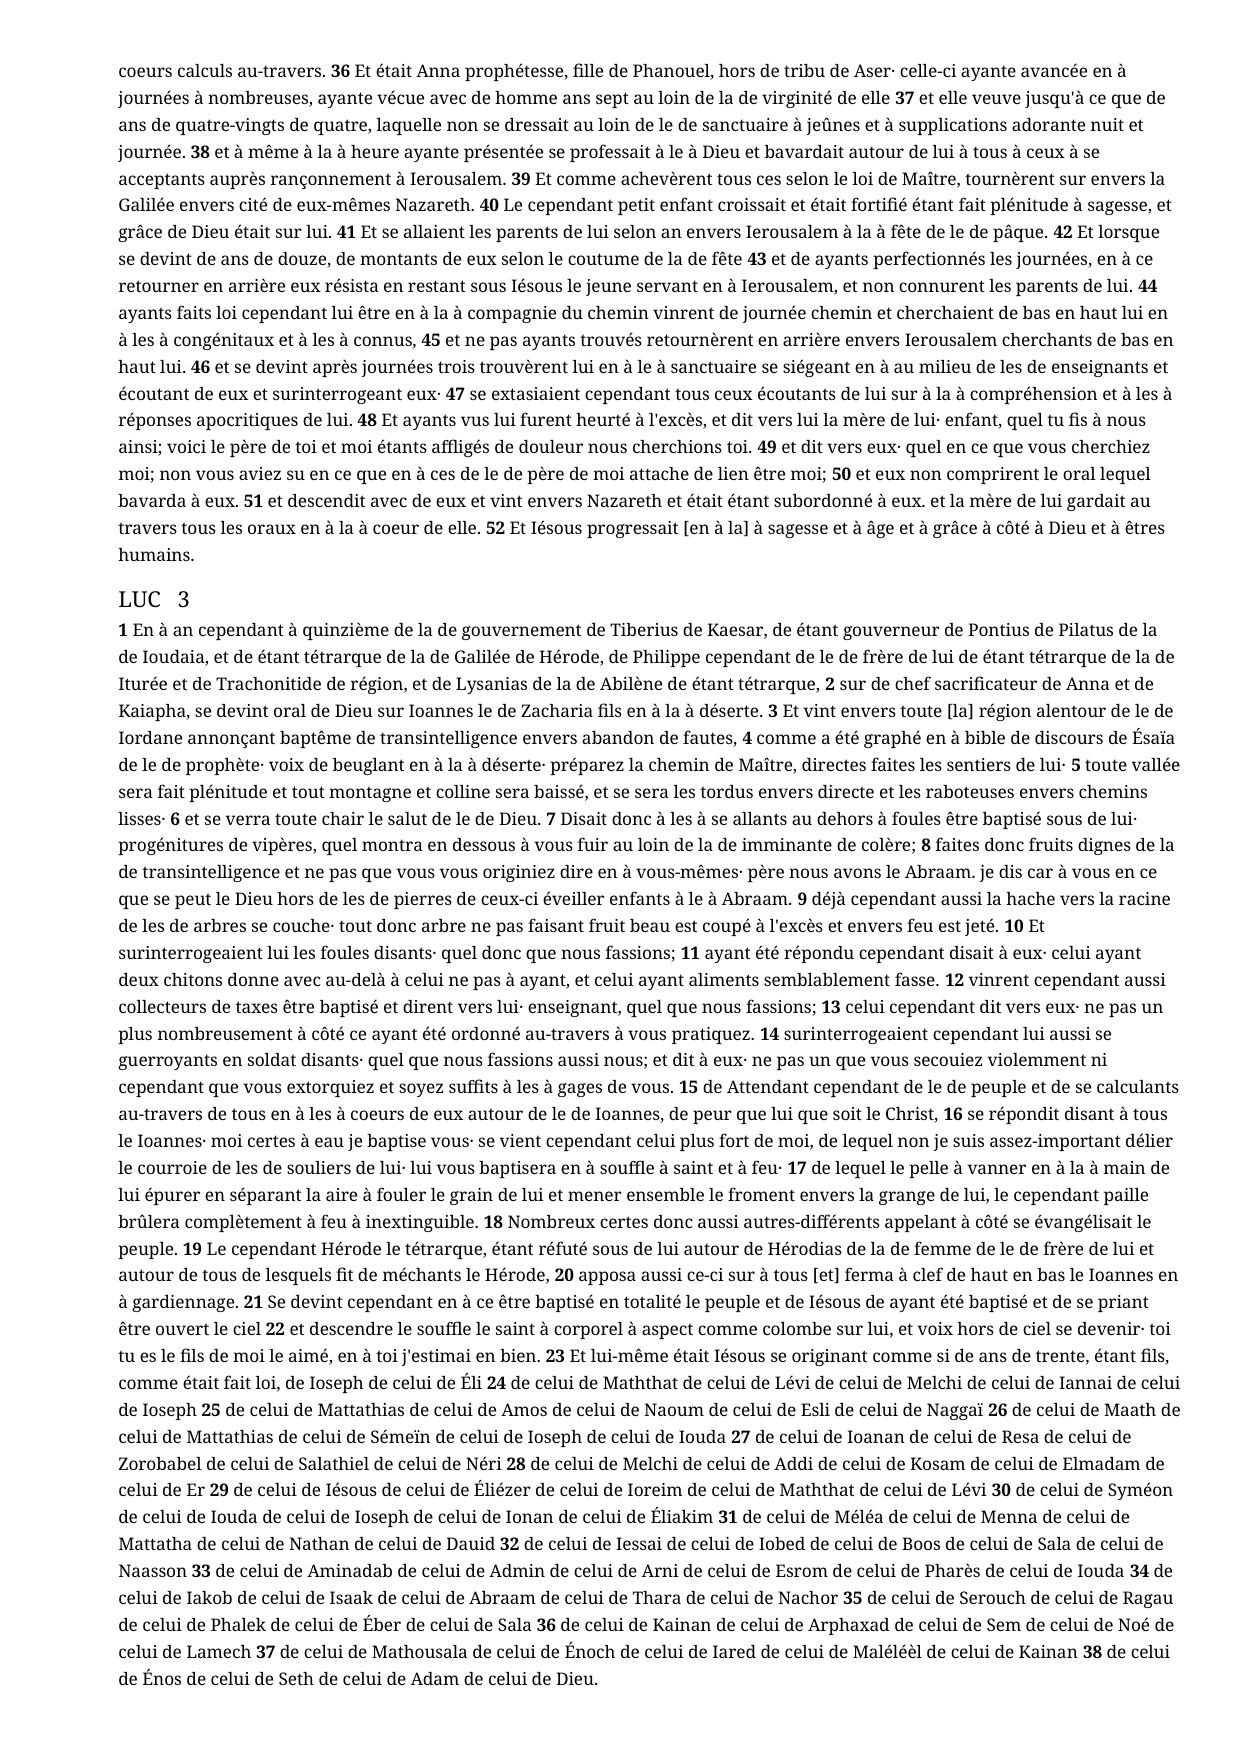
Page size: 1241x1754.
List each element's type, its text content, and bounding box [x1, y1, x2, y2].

text 1 En à an cependant à quinzième de la de gouvernement de Tiberius de Kaesar, de étant gouverneur de Pontius de Pilatus de la de Ioudaia, et de étant tétrarque de la de Galilée de Hérode, de Philippe cependant de le de frère de lui de étant tétrarque de la de Iturée et de Trachonitide de région, et de Lysanias de la de Abilène de étant tétrarque, 2 sur de chef sacrificateur de Anna et de Kaiapha, se devint oral de Dieu sur Ioannes le de Zacharia fils en à la à déserte. 3 Et vint envers toute [la] région alentour de le de Iordane annonçant baptême de transintelligence envers abandon de fautes, 4 comme a été graphé en à bible de discours de Ésaïa de le de prophète· voix de beuglant en à la à déserte· préparez la chemin de Maître, directes faites les sentiers de lui· 5 toute vallée sera fait plénitude et tout montagne et colline sera baissé, et se sera les tordus envers directe et les raboteuses envers chemins lisses· 6 et se verra toute chair le salut de le de Dieu. 7 Disait donc à les à se allants au dehors à foules être baptisé sous de lui· progénitures de vipères, quel montra en dessous à vous fuir au loin de la de imminante de colère; 8 faites donc fruits dignes de la de transintelligence et ne pas que vous vous originiez dire en à vous-mêmes· père nous avons le Abraam. je dis car à vous en ce que se peut le Dieu hors de les de pierres de ceux-ci éveiller enfants à le à Abraam. 9 déjà cependant aussi la hache vers la racine de les de arbres se couche· tout donc arbre ne pas faisant fruit beau est coupé à l'excès et envers feu est jeté. 10 Et surinterrogeaient lui les foules disants· quel donc que nous fassions; 11 ayant été répondu cependant disait à eux· celui ayant deux chitons donne avec au-delà à celui ne pas à ayant, et celui ayant aliments semblablement fasse. 12 vinrent cependant aussi collecteurs de taxes être baptisé et dirent vers lui· enseignant, quel que nous fassions; 13 celui cependant dit vers eux· ne pas un plus nombreusement à côté ce ayant été ordonné au-travers à vous pratiquez. 14 surinterrogeaient cependant lui aussi se guerroyants en soldat disants· quel que nous fassions aussi nous; et dit à eux· ne pas un que vous secouiez violemment ni cependant que vous extorquiez et soyez suffits à les à gages de vous. 15 de Attendant cependant de le de peuple et de se calculants au-travers de tous en à les à coeurs de eux autour de le de Ioannes, de peur que lui que soit le Christ, 16 se répondit disant à tous le Ioannes· moi certes à eau je baptise vous· se vient cependant celui plus fort de moi, de lequel non je suis assez-important délier le courroie de les de souliers de lui· lui vous baptisera en à souffle à saint et à feu· 17 de lequel le pelle à vanner en à la à main de lui épurer en séparant la aire à fouler le grain de lui et mener ensemble le froment envers la grange de lui, le cependant paille brûlera complètement à feu à inextinguible. 18 Nombreux certes donc aussi autres-différents appelant à côté se évangélisait le peuple. 19 Le cependant Hérode le tétrarque, étant réfuté sous de lui autour de Hérodias de la de femme de le de frère de lui et autour de tous de lesquels fit de méchants le Hérode, 20 apposa aussi ce-ci sur à tous [et] ferma à clef de haut en bas le Ioannes en à gardiennage. 21 Se devint cependant en à ce être baptisé en totalité le peuple et de Iésous de ayant été baptisé et de se priant être ouvert le ciel 22 et descendre le souffle le saint à corporel à aspect comme colombe sur lui, et voix hors de ciel se devenir· toi tu es le fils de moi le aimé, en à toi j'estimai en bien. 23 Et lui-même était Iésous se originant comme si de ans de trente, étant fils, comme était fait loi, de Ioseph de celui de Éli 24 de celui de Maththat de celui de Lévi de celui de Melchi de celui de Iannai de celui de Ioseph 25 de celui de Mattathias de celui de Amos de celui de Naoum de celui de Esli de celui de Naggaï 26 de celui de Maath de celui de Mattathias de celui de Sémeïn de celui de Ioseph de celui de Iouda 27 de celui de Ioanan de celui de Resa de celui de Zorobabel de celui de Salathiel de celui de Néri 28 de celui de Melchi de celui de Addi de celui de Kosam de celui de Elmadam de celui de Er 29 de celui de Iésous de celui de Éliézer de celui de Ioreim de celui de Maththat de celui de Lévi 30 de celui de Syméon de celui de Iouda de celui de Ioseph de celui de Ionan de celui de Éliakim 31 de celui de Méléa de celui de Menna de celui de Mattatha de celui de Nathan de celui de Dauid 32 de celui de Iessai de celui de Iobed de celui de Boos de celui de Sala de celui de Naasson 33 de celui de Aminadab de celui de Admin de celui de Arni de celui de Esrom de celui de Pharès de celui de Iouda 34 de celui de Iakob de celui de Isaak de celui de Abraam de celui de Thara de celui de Nachor 35 de celui de Serouch de celui de Ragau de celui de Phalek de celui de Éber de celui de Sala 36 de celui de Kainan de celui de Arphaxad de celui de Sem de celui de Noé de celui de Lamech 37 de celui de Mathousala de celui de Énoch de celui de Iared de celui de Maléléèl de celui de Kainan 38 de celui de Énos de celui de Seth de celui de Adam de celui de Dieu. [118, 618, 1181, 1690]
text LUC 3 [118, 584, 1181, 614]
text coeurs calculs au-travers. 36 Et était Anna prophétesse, fille de Phanouel, hors de tribu de Aser· celle-ci ayante avancée en à journées à nombreuses, ayante vécue avec de homme ans sept au loin de la de virginité de elle 37 et elle veuve jusqu'à ce que de ans de quatre-vingts de quatre, laquelle non se dressait au loin de le de sanctuaire à jeûnes et à supplications adorante nuit et journée. 38 et à même à la à heure ayante présentée se professait à le à Dieu et bavardait autour de lui à tous à ceux à se acceptants auprès rançonnement à Ierousalem. 39 Et comme achevèrent tous ces selon le loi de Maître, tournèrent sur envers la Galilée envers cité de eux-mêmes Nazareth. 40 Le cependant petit enfant croissait et était fortifié étant fait plénitude à sagesse, et grâce de Dieu était sur lui. 41 Et se allaient les parents de lui selon an envers Ierousalem à la à fête de le de pâque. 42 Et lorsque se devint de ans de douze, de montants de eux selon le coutume de la de fête 43 et de ayants perfectionnés les journées, en à ce retourner en arrière eux résista en restant sous Iésous le jeune servant en à Ierousalem, et non connurent les parents de lui. 44 ayants faits loi cependant lui être en à la à compagnie du chemin vinrent de journée chemin et cherchaient de bas en haut lui en à les à congénitaux et à les à connus, 45 et ne pas ayants trouvés retournèrent en arrière envers Ierousalem cherchants de bas en haut lui. 46 et se devint après journées trois trouvèrent lui en à le à sanctuaire se siégeant en à au milieu de les de enseignants et écoutant de eux et surinterrogeant eux· 47 se extasiaient cependant tous ceux écoutants de lui sur à la à compréhension et à les à réponses apocritiques de lui. 48 Et ayants vus lui furent heurté à l'excès, et dit vers lui la mère de lui· enfant, quel tu fis à nous ainsi; voici le père de toi et moi étants affligés de douleur nous cherchions toi. 49 et dit vers eux· quel en ce que vous cherchiez moi; non vous aviez su en ce que en à ces de le de père de moi attache de lien être moi; 50 et eux non comprirent le oral lequel bavarda à eux. 51 et descendit avec de eux et vint envers Nazareth et était étant subordonné à eux. et la mère de lui gardait au travers tous les oraux en à la à coeur de elle. 52 Et Iésous progressait [en à la] à sagesse et à âge et à grâce à côté à Dieu et à êtres humains. [118, 59, 1181, 566]
